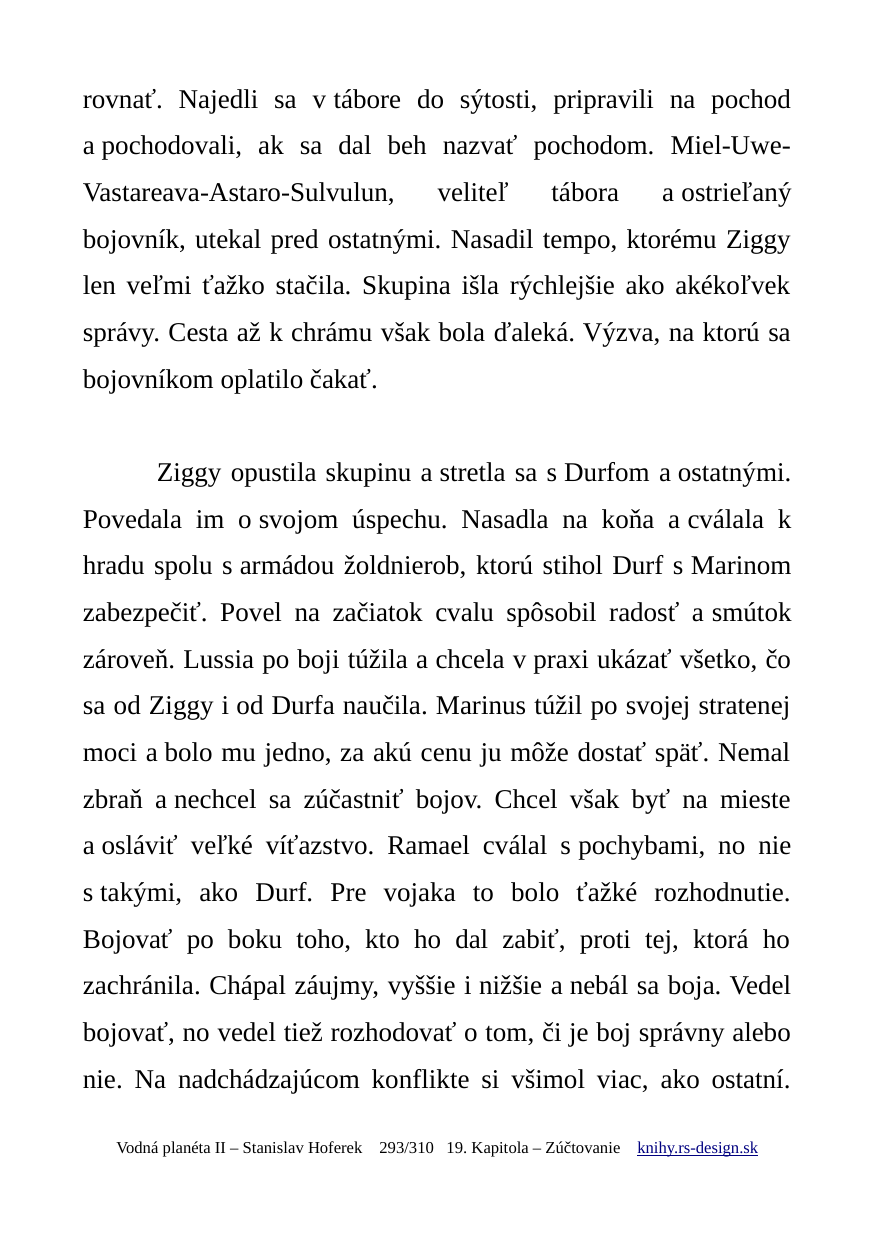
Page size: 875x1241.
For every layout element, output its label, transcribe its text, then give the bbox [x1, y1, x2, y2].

text Ziggy opustila skupinu a stretla sa s Durfom a ostatnými. Povedala im o svojom úspechu. Nasadla na koňa a cválala k hradu spolu s armádou žoldnierob, ktorú stihol Durf s Marinom zabezpečiť. Povel na začiatok cvalu spôsobil radosť a smútok zároveň. Lussia po boji túžila a chcela v praxi ukázať všetko, čo sa od Ziggy i od Durfa naučila. Marinus túžil po svojej stratenej moci a bolo mu jedno, za akú cenu ju môže dostať späť. Nemal zbraň a nechcel sa zúčastniť bojov. Chcel však byť na mieste a osláviť veľké víťazstvo. Ramael cválal s pochybami, no nie s takými, ako Durf. Pre vojaka to bolo ťažké rozhodnutie. Bojovať po boku toho, kto ho dal zabiť, proti tej, ktorá ho zachránila. Chápal záujmy, vyššie i nižšie a nebál sa boja. Vedel bojovať, no vedel tiež rozhodovať o tom, či je boj správny alebo nie. Na nadchádzajúcom konflikte si všimol viac, ako ostatní. [83, 456, 791, 1094]
text rovnať. Najedli sa v tábore do sýtosti, pripravili na pochod a pochodovali, ak sa dal beh nazvať pochodom. Miel-Uwe-Vastareava-Astaro-Sulvulun, veliteľ tábora a ostrieľaný bojovník, utekal pred ostatnými. Nasadil tempo, ktorému Ziggy len veľmi ťažko stačila. Skupina išla rýchlejšie ako akékoľvek správy. Cesta až k chrámu však bola ďaleká. Výzva, na ktorú sa bojovníkom oplatilo čakať. [83, 83, 791, 394]
